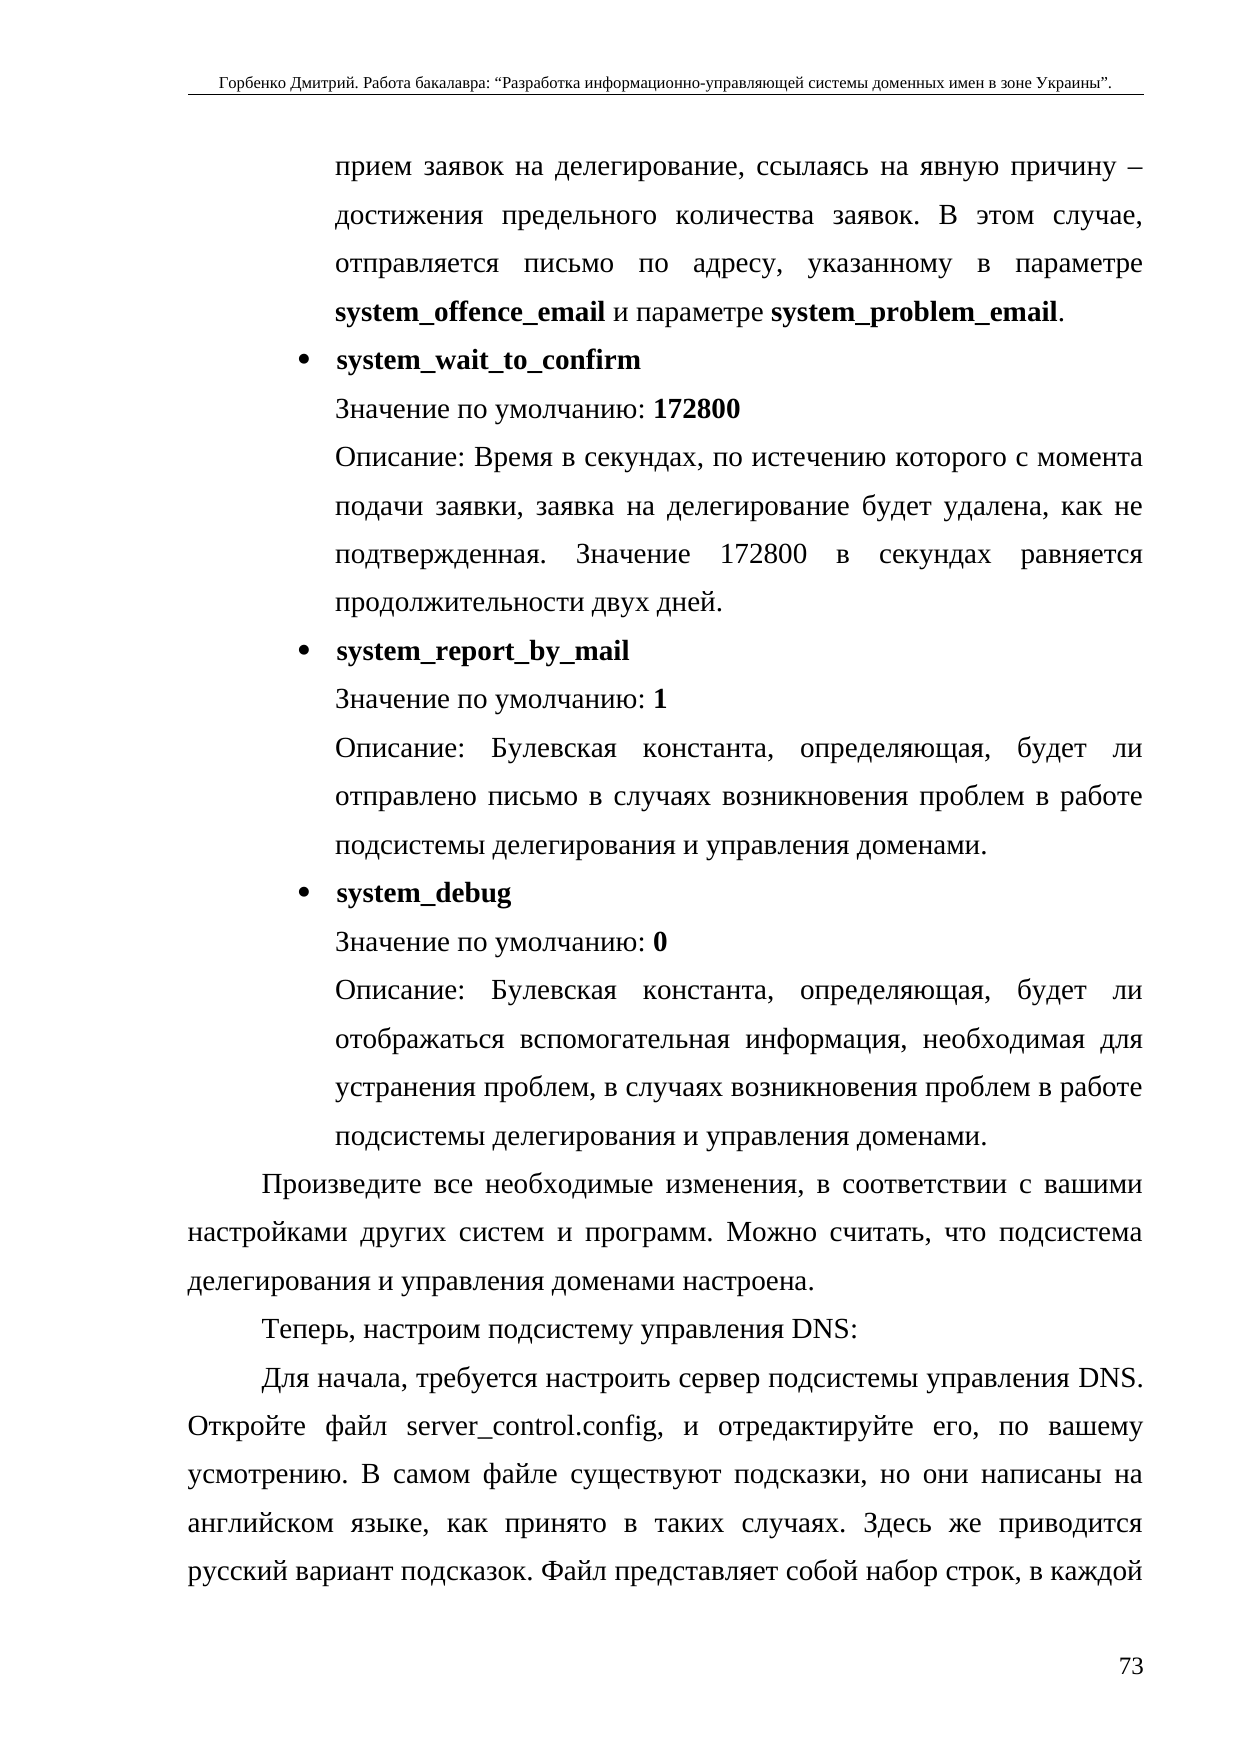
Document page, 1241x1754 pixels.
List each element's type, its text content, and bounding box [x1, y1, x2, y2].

text Описание: Булевская константа, определяющая, будет ли отправлено письмо в случаях возникновения проблем в работе подсистемы делегирования и управления доменами. [335, 731, 1144, 860]
list system_report_by_mail [299, 634, 1144, 667]
text Описание: Время в секундах, по истечению которого с момента подачи заявки, заявка на делегирование будет удалена, как не подтвержденная. Значение 172800 в секундах равняется продолжительности двух дней. [335, 441, 1144, 618]
text прием заявок на делегирование, ссылаясь на явную причину – достижения предельного количества заявок. В этом случае, отправляется письмо по адресу, указанному в параметре system_offence_email и параметре system_problem_email. [335, 150, 1144, 327]
text Для начала, требуется настроить сервер подсистемы управления DNS. Откройте файл server_control.config, и отредактируйте его, по вашему усмотрению. В самом файле существуют подсказки, но они написаны на английском языке, как принято в таких случаях. Здесь же приводится русский вариант подсказок. Файл представляет собой набор строк, в каждой [187, 1361, 1144, 1587]
text Значение по умолчанию: 0 [335, 925, 1144, 957]
list system_wait_to_confirm [299, 343, 1144, 376]
text Произведите все необходимые изменения, в соответствии с вашими настройками других систем и программ. Можно считать, что подсистема делегирования и управления доменами настроена. [187, 1167, 1144, 1296]
text Описание: Булевская константа, определяющая, будет ли отображаться вспомогательная информация, необходимая для устранения проблем, в случаях возникновения проблем в работе подсистемы делегирования и управления доменами. [335, 973, 1144, 1151]
text Теперь, настроим подсистему управления DNS: [187, 1313, 1144, 1345]
text Значение по умолчанию: 1 [335, 683, 1144, 715]
text Значение по умолчанию: 172800 [335, 392, 1144, 424]
list system_debug [299, 877, 1144, 909]
